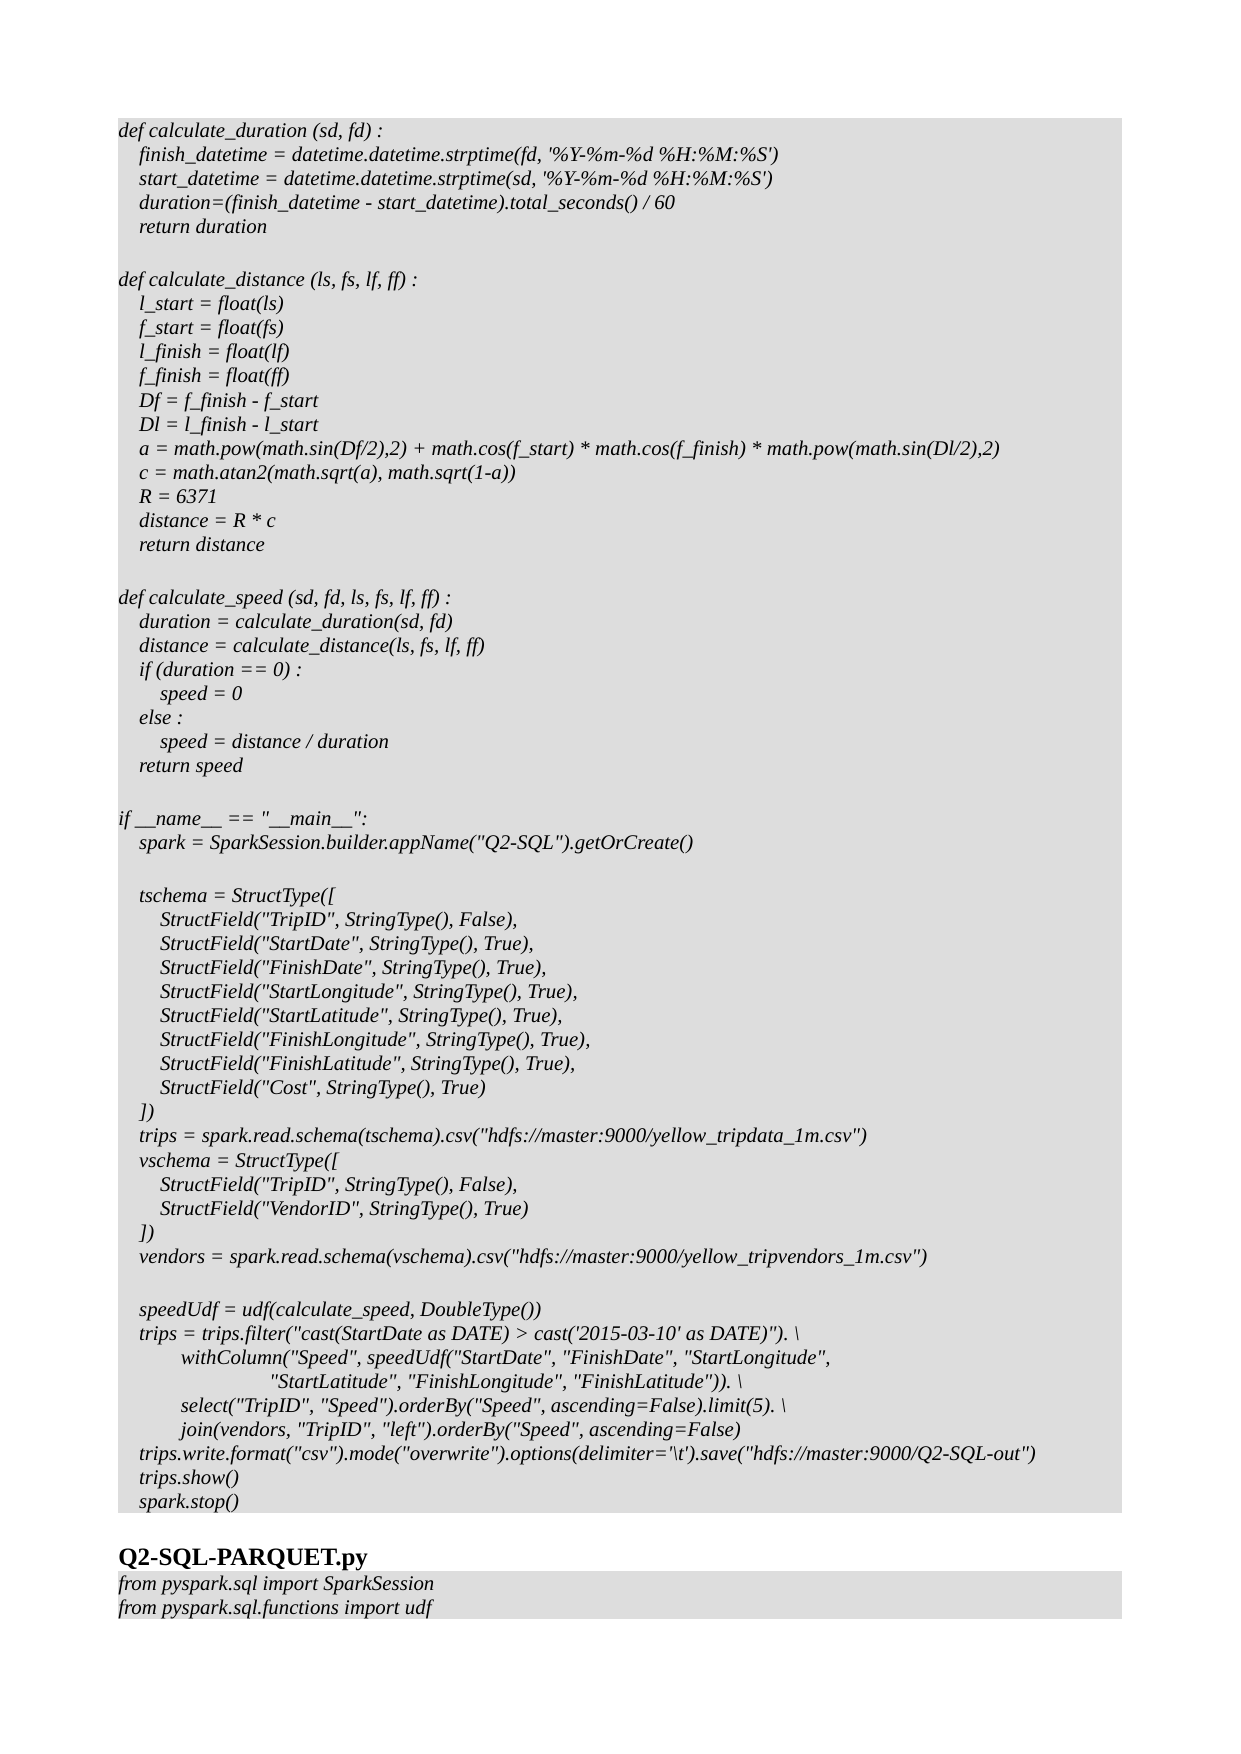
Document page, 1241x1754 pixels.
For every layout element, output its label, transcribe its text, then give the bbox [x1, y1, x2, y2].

text duration=(finish_datetime - start_datetime).total_seconds() / 60 [118, 190, 1122, 214]
text spark = SparkSession.builder.appName("Q2-SQL").getOrCreate() [118, 830, 1122, 854]
text finish_datetime = datetime.datetime.strptime(fd, '%Y-%m-%d %H:%M:%S') [118, 142, 1122, 166]
text f_start = float(fs) [118, 315, 1122, 339]
text trips.write.format("csv").mode("overwrite").options(delimiter='\t').save("hdfs://master:9000/Q2-SQL-out") [118, 1441, 1122, 1465]
text distance = calculate_distance(ls, fs, lf, ff) [118, 633, 1122, 657]
text def calculate_duration (sd, fd) : [118, 118, 1122, 142]
text a = math.pow(math.sin(Df/2),2) + math.cos(f_start) * math.cos(f_finish) * math.pow(math.sin(Dl/2),2) [118, 436, 1122, 460]
text StructField("FinishLatitude", StringType(), True), [118, 1051, 1122, 1075]
text ]) [118, 1220, 1122, 1244]
text StructField("TripID", StringType(), False), [118, 907, 1122, 931]
text withColumn("Speed", speedUdf("StartDate", "FinishDate", "StartLongitude", [118, 1345, 1122, 1369]
text start_datetime = datetime.datetime.strptime(sd, '%Y-%m-%d %H:%M:%S') [118, 166, 1122, 190]
text else : [118, 705, 1122, 729]
text R = 6371 [118, 484, 1122, 508]
text duration = calculate_duration(sd, fd) [118, 609, 1122, 633]
text join(vendors, "TripID", "left").orderBy("Speed", ascending=False) [118, 1417, 1122, 1441]
text StructField("Cost", StringType(), True) [118, 1075, 1122, 1099]
text trips = trips.filter("cast(StartDate as DATE) > cast('2015-03-10' as DATE)"). \ [118, 1321, 1122, 1345]
text def calculate_distance (ls, fs, lf, ff) : [118, 267, 1122, 291]
text Df = f_finish - f_start [118, 387, 1122, 412]
text tschema = StructType([ [118, 883, 1122, 907]
text Dl = l_finish - l_start [118, 412, 1122, 436]
text StructField("FinishLongitude", StringType(), True), [118, 1027, 1122, 1051]
text speed = distance / duration [118, 729, 1122, 753]
text StructField("StartLatitude", StringType(), True), [118, 1003, 1122, 1027]
text from pyspark.sql.functions import udf [118, 1595, 1122, 1619]
text trips = spark.read.schema(tschema).csv("hdfs://master:9000/yellow_tripdata_1m.csv") [118, 1123, 1122, 1147]
text StructField("FinishDate", StringType(), True), [118, 955, 1122, 979]
text return distance [118, 532, 1122, 556]
text "StartLatitude", "FinishLongitude", "FinishLatitude")). \ [118, 1369, 1122, 1393]
text spark.stop() [118, 1489, 1122, 1513]
text vendors = spark.read.schema(vschema).csv("hdfs://master:9000/yellow_tripvendors_1m.csv") [118, 1244, 1122, 1268]
text l_finish = float(lf) [118, 339, 1122, 363]
text ]) [118, 1099, 1122, 1123]
text StructField("TripID", StringType(), False), [118, 1172, 1122, 1196]
text speed = 0 [118, 681, 1122, 705]
text if (duration == 0) : [118, 657, 1122, 681]
text trips.show() [118, 1465, 1122, 1489]
text select("TripID", "Speed").orderBy("Speed", ascending=False).limit(5). \ [118, 1393, 1122, 1417]
text from pyspark.sql import SparkSession [118, 1571, 1122, 1595]
text return speed [118, 753, 1122, 777]
text distance = R * c [118, 508, 1122, 532]
text StructField("VendorID", StringType(), True) [118, 1196, 1122, 1220]
text StructField("StartDate", StringType(), True), [118, 931, 1122, 955]
text c = math.atan2(math.sqrt(a), math.sqrt(1-a)) [118, 460, 1122, 484]
text Q2-SQL-PARQUET.py [118, 1542, 1122, 1571]
text f_finish = float(ff) [118, 363, 1122, 387]
text if __name__ == "__main__": [118, 806, 1122, 830]
text return duration [118, 214, 1122, 238]
text StructField("StartLongitude", StringType(), True), [118, 979, 1122, 1003]
text speedUdf = udf(calculate_speed, DoubleType()) [118, 1297, 1122, 1321]
text def calculate_speed (sd, fd, ls, fs, lf, ff) : [118, 585, 1122, 609]
text l_start = float(ls) [118, 291, 1122, 315]
text vschema = StructType([ [118, 1147, 1122, 1172]
